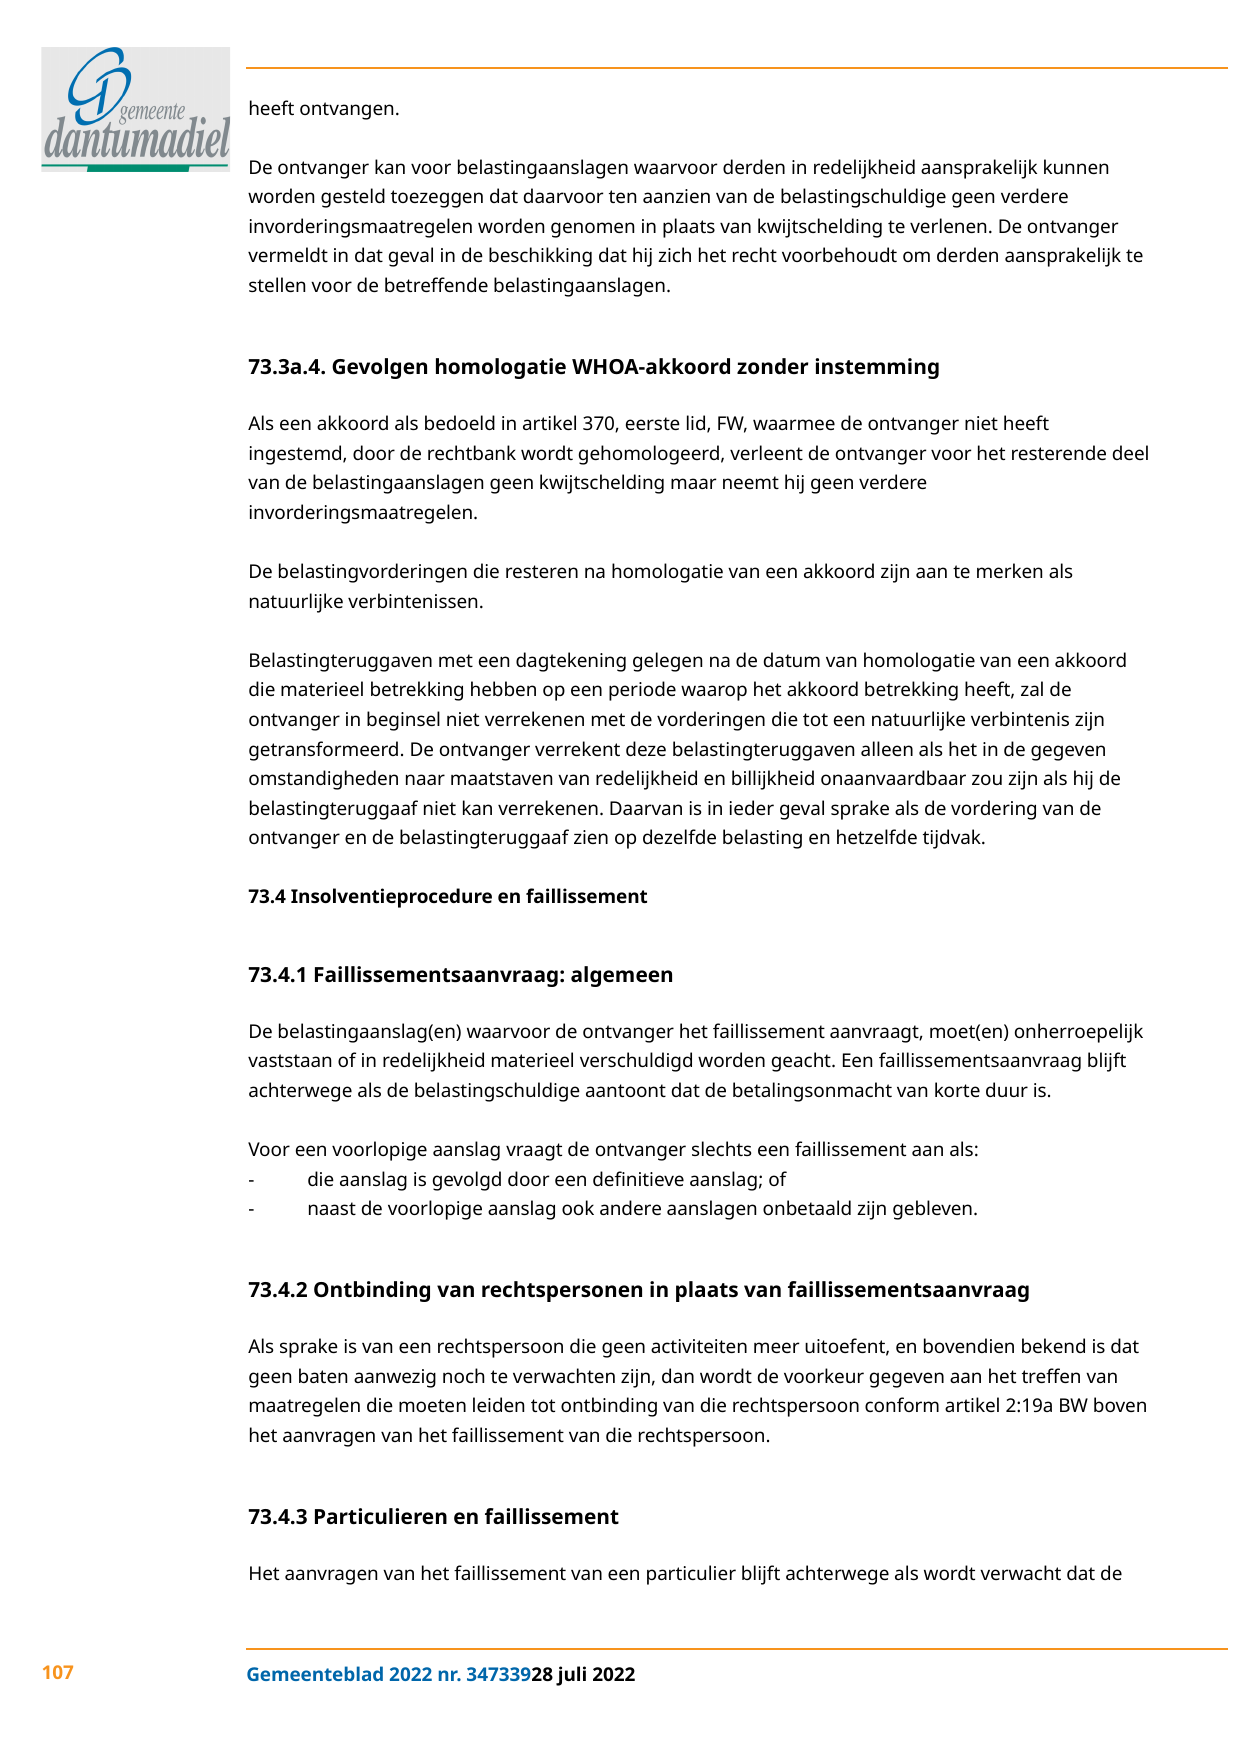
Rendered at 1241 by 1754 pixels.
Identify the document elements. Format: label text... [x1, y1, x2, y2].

text 73.3a.4. Gevolgen homologatie WHOA-akkoord zonder instemming [248, 352, 1152, 381]
text heeft ontvangen. [248, 95, 1152, 121]
text Als sprake is van een rechtspersoon die geen activiteiten meer uitoefent, en bovendien bekend is dat geen baten aanwezig noch te verwachten zijn, dan wordt de voorkeur gegeven aan het treffen van maatregelen die moeten leiden tot ontbinding van die rechtspersoon conform artikel 2:19a BW boven het aanvragen van het faillissement van die rechtspersoon. [248, 1333, 1152, 1448]
text Voor een voorlopige aanslag vraagt de ontvanger slechts een faillissement aan als: [248, 1136, 1152, 1162]
text 73.4.3 Particulieren en faillissement [248, 1502, 1152, 1531]
text De ontvanger kan voor belastingaanslagen waarvoor derden in redelijkheid aansprakelijk kunnen worden gesteld toezeggen dat daarvoor ten aanzien van de belastingschuldige geen verdere invorderingsmaatregelen worden genomen in plaats van kwijtschelding te verlenen. De ontvanger vermeldt in dat geval in de beschikking dat hij zich het recht voorbehoudt om derden aansprakelijk te stellen voor de betreffende belastingaanslagen. [248, 154, 1152, 298]
text Het aanvragen van het faillissement van een particulier blijft achterwege als wordt verwacht dat de [248, 1560, 1152, 1586]
text De belastingvorderingen die resteren na homologatie van een akkoord zijn aan te merken als natuurlijke verbintenissen. [248, 558, 1152, 613]
text Belastingteruggaven met een dagtekening gelegen na de datum van homologatie van een akkoord die materieel betrekking hebben op een periode waarop het akkoord betrekking heeft, zal de ontvanger in beginsel niet verrekenen met de vorderingen die tot een natuurlijke verbintenis zijn getransformeerd. De ontvanger verrekent deze belastingteruggaven alleen als het in de gegeven omstandigheden naar maatstaven van redelijkheid en billijkheid onaanvaardbaar zou zijn als hij de belastingteruggaaf niet kan verrekenen. Daarvan is in ieder geval sprake als de vordering van de ontvanger en de belastingteruggaaf zien op dezelfde belasting en hetzelfde tijdvak. [248, 647, 1152, 850]
text De belastingaanslag(en) waarvoor de ontvanger het faillissement aanvraagt, moet(en) onherroepelijk vaststaan of in redelijkheid materieel verschuldigd worden geacht. Een faillissementsaanvraag blijft achterwege als de belastingschuldige aantoont dat de betalingsonmacht van korte duur is. [248, 1018, 1152, 1103]
list naast de voorlopige aanslag ook andere aanslagen onbetaald zijn gebleven. [248, 1195, 1152, 1221]
text 73.4.2 Ontbinding van rechtspersonen in plaats van faillissementsaanvraag [248, 1275, 1152, 1304]
text 73.4.1 Faillissementsaanvraag: algemeen [248, 960, 1152, 988]
picture [41, 47, 231, 172]
text Als een akkoord als bedoeld in artikel 370, eerste lid, FW, waarmee de ontvanger niet heeft ingestemd, door de rechtbank wordt gehomologeerd, verleent de ontvanger voor het resterende deel van de belastingaanslagen geen kwijtschelding maar neemt hij geen verdere invorderingsmaatregelen. [248, 410, 1152, 525]
list die aanslag is gevolgd door een definitieve aanslag; of [248, 1166, 1152, 1191]
text 73.4 Insolventieprocedure en faillissement [248, 884, 1152, 909]
